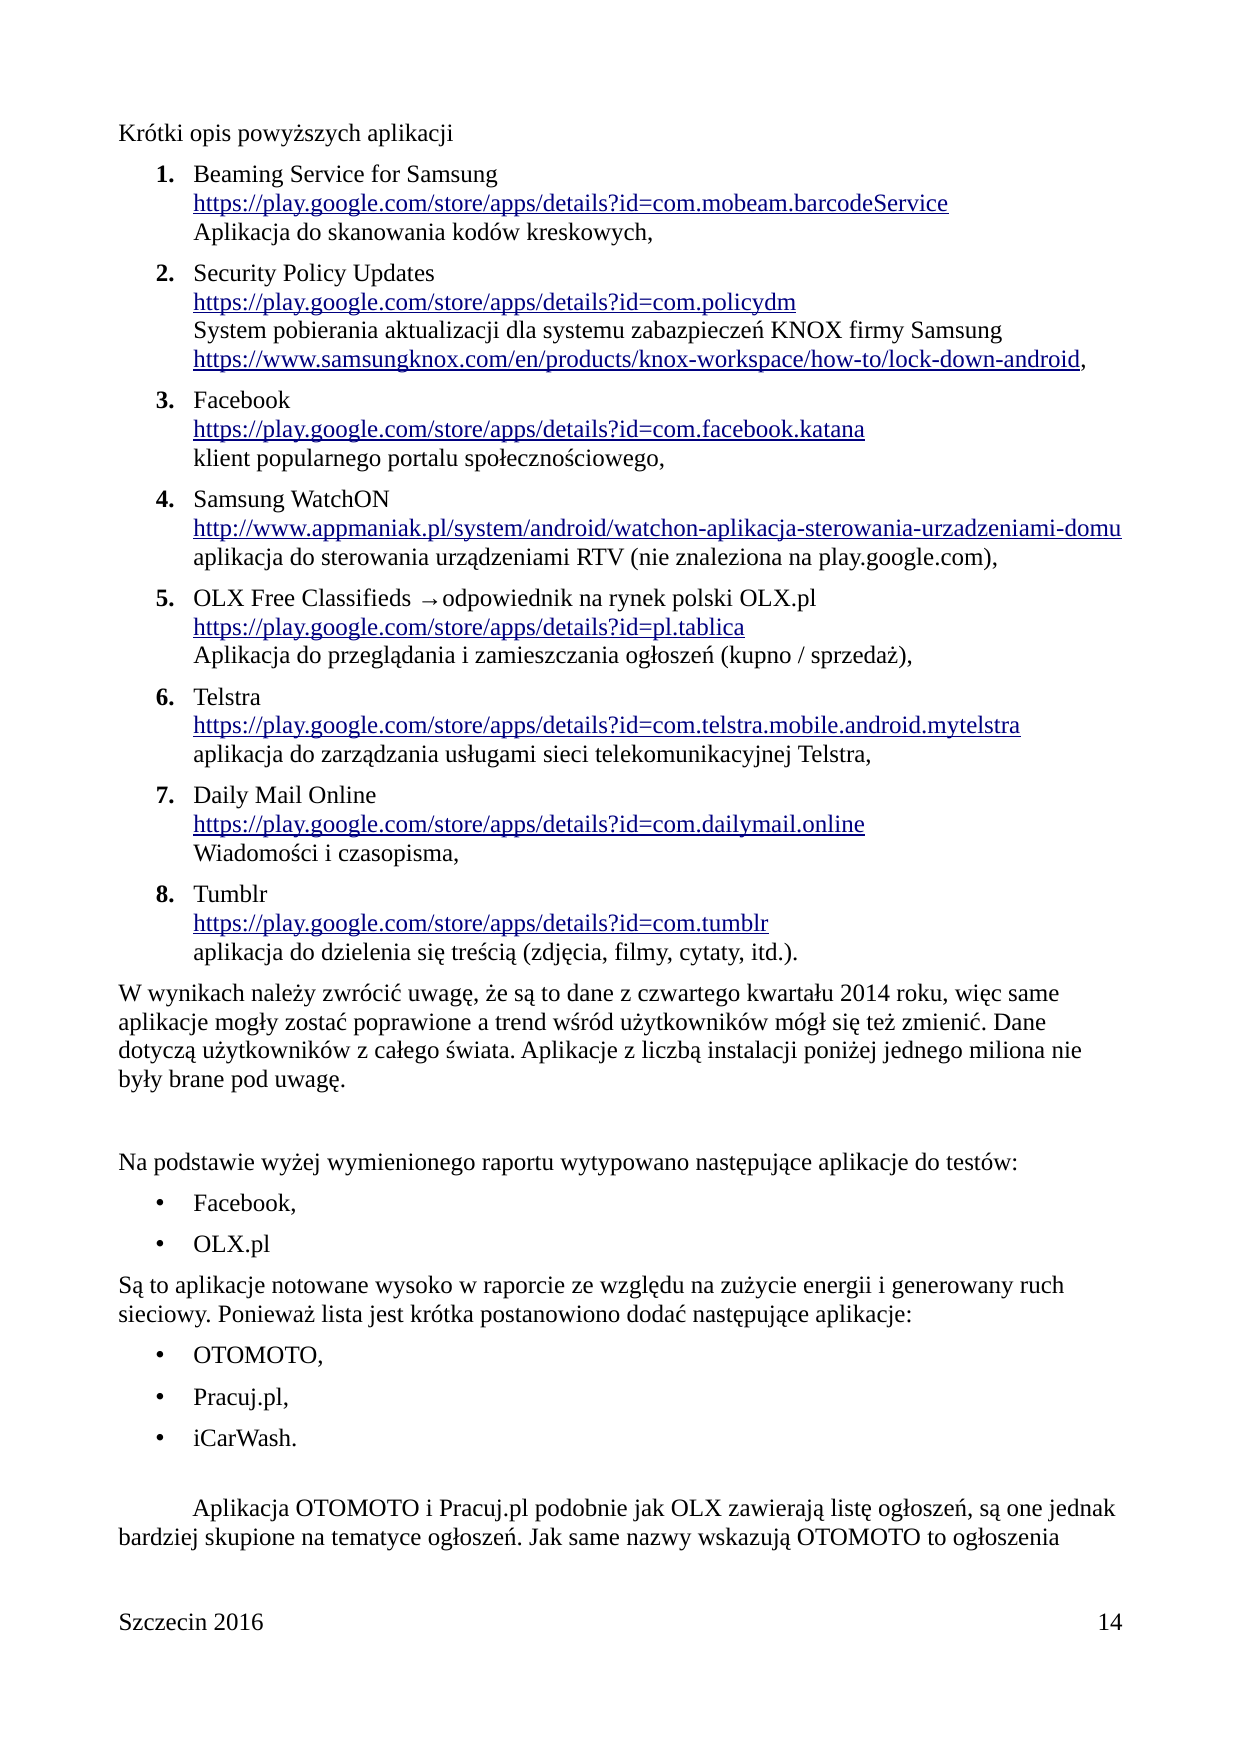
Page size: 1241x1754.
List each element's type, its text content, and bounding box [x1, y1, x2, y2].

text W wynikach należy zwrócić uwagę, że są to dane z czwartego kwartału 2014 roku, więc same aplikacje mogły zostać poprawione a trend wśród użytkowników mógł się też zmienić. Dane dotyczą użytkowników z całego świata. Aplikacje z liczbą instalacji poniżej jednego miliona nie były brane pod uwagę. [118, 978, 1122, 1093]
text Krótki opis powyższych aplikacji [118, 118, 1122, 147]
list iCarWash. [156, 1423, 1122, 1481]
list Telstra https://play.google.com/store/apps/details?id=com.telstra.mobile.android.mytelstra aplikacja do zarządzania usługami sieci telekomunikacyjnej Telstra, [156, 682, 1122, 768]
text Są to aplikacje notowane wysoko w raporcie ze względu na zużycie energii i generowany ruch sieciowy. Ponieważ lista jest krótka postanowiono dodać następujące aplikacje: [118, 1271, 1122, 1328]
list Pracuj.pl, [156, 1382, 1122, 1411]
list Daily Mail Online https://play.google.com/store/apps/details?id=com.dailymail.online Wiadomości i czasopisma, [156, 781, 1122, 867]
list Beaming Service for Samsung https://play.google.com/store/apps/details?id=com.mobeam.barcodeService Aplikacja do skanowania kodów kreskowych, [156, 159, 1122, 246]
list Tumblr https://play.google.com/store/apps/details?id=com.tumblr aplikacja do dzielenia się treścią (zdjęcia, filmy, cytaty, itd.). [156, 879, 1122, 966]
text Na podstawie wyżej wymienionego raportu wytypowano następujące aplikacje do testów: [118, 1147, 1122, 1176]
list OTOMOTO, [156, 1341, 1122, 1369]
list Facebook, [156, 1188, 1122, 1217]
text Aplikacja OTOMOTO i Pracuj.pl podobnie jak OLX zawierają listę ogłoszeń, są one jednak bardziej skupione na tematyce ogłoszeń. Jak same nazwy wskazują OTOMOTO to ogłoszenia [118, 1493, 1122, 1551]
list Facebook https://play.google.com/store/apps/details?id=com.facebook.katana klient popularnego portalu społecznościowego, [156, 386, 1122, 472]
list Security Policy Updates https://play.google.com/store/apps/details?id=com.policydm System pobierania aktualizacji dla systemu zabazpieczeń KNOX firmy Samsung https://www.samsungknox.com/en/products/knox-workspace/how-to/lock-down-android, [156, 258, 1122, 373]
list OLX.pl [156, 1229, 1122, 1258]
list OLX Free Classifieds →odpowiednik na rynek polski OLX.pl https://play.google.com/store/apps/details?id=pl.tablica Aplikacja do przeglądania i zamieszczania ogłoszeń (kupno / sprzedaż), [156, 583, 1122, 669]
list Samsung WatchON http://www.appmaniak.pl/system/android/watchon-aplikacja-sterowania-urzadzeniami-domu aplikacja do sterowania urządzeniami RTV (nie znaleziona na play.google.com), [156, 484, 1122, 571]
